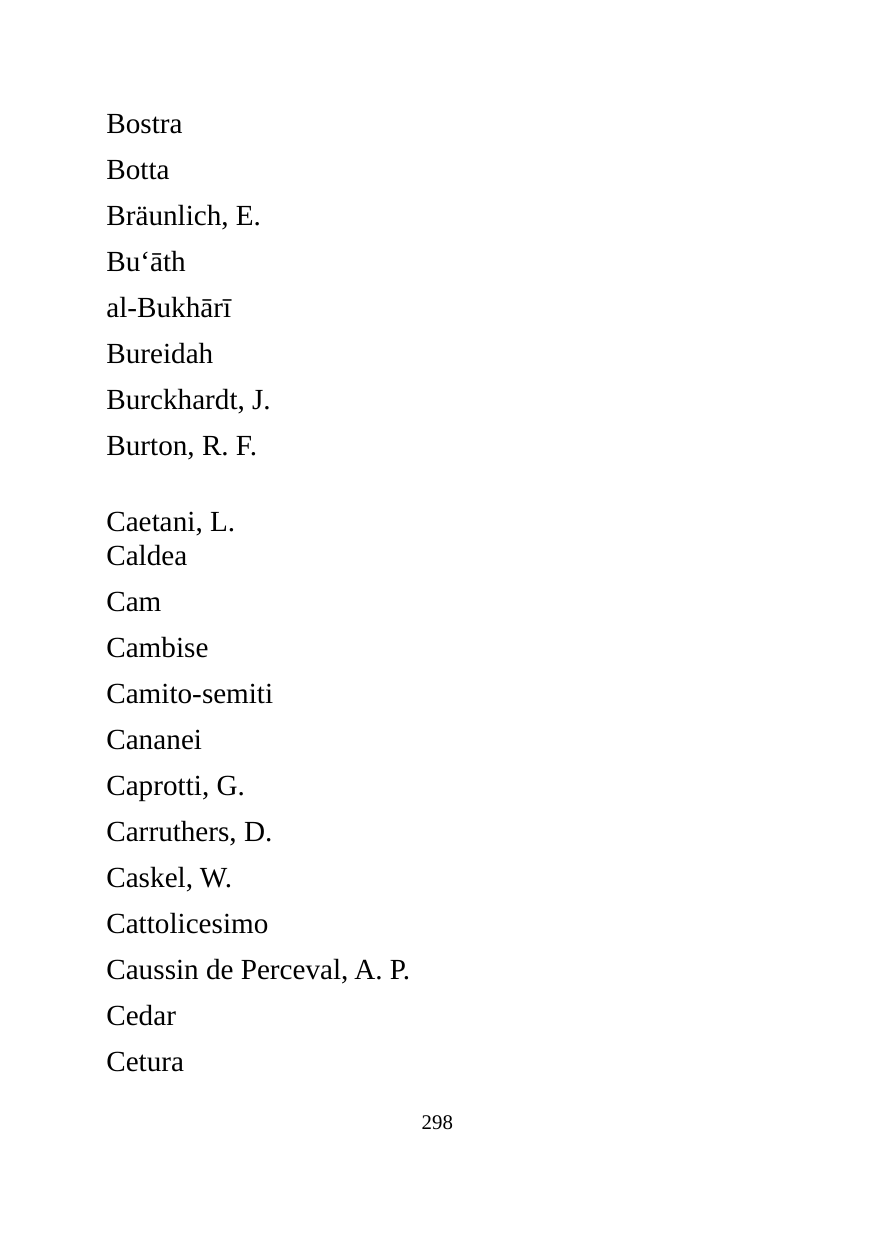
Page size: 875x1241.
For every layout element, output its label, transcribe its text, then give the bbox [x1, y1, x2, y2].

text Cambise [106, 630, 768, 663]
text Bu‘āth [106, 244, 768, 278]
text Carruthers, D. [106, 814, 768, 847]
text Caetani, L. [106, 504, 768, 538]
text Burton, R. F. [106, 428, 768, 462]
text Bostra [106, 106, 768, 140]
text Cattolicesimo [106, 906, 768, 939]
text Cedar [106, 998, 768, 1032]
text Botta [106, 152, 768, 186]
text Cam [106, 584, 768, 617]
text Caldea [106, 538, 768, 571]
text Bräunlich, E. [106, 198, 768, 232]
text Cetura [106, 1044, 768, 1078]
text Cananei [106, 722, 768, 755]
text al-Bukhārī [106, 290, 768, 324]
text Caussin de Perceval, A. P. [106, 952, 768, 986]
text Burckhardt, J. [106, 382, 768, 416]
text Bureidah [106, 336, 768, 370]
text Caprotti, G. [106, 768, 768, 801]
text Camito-semiti [106, 676, 768, 709]
text Caskel, W. [106, 860, 768, 893]
